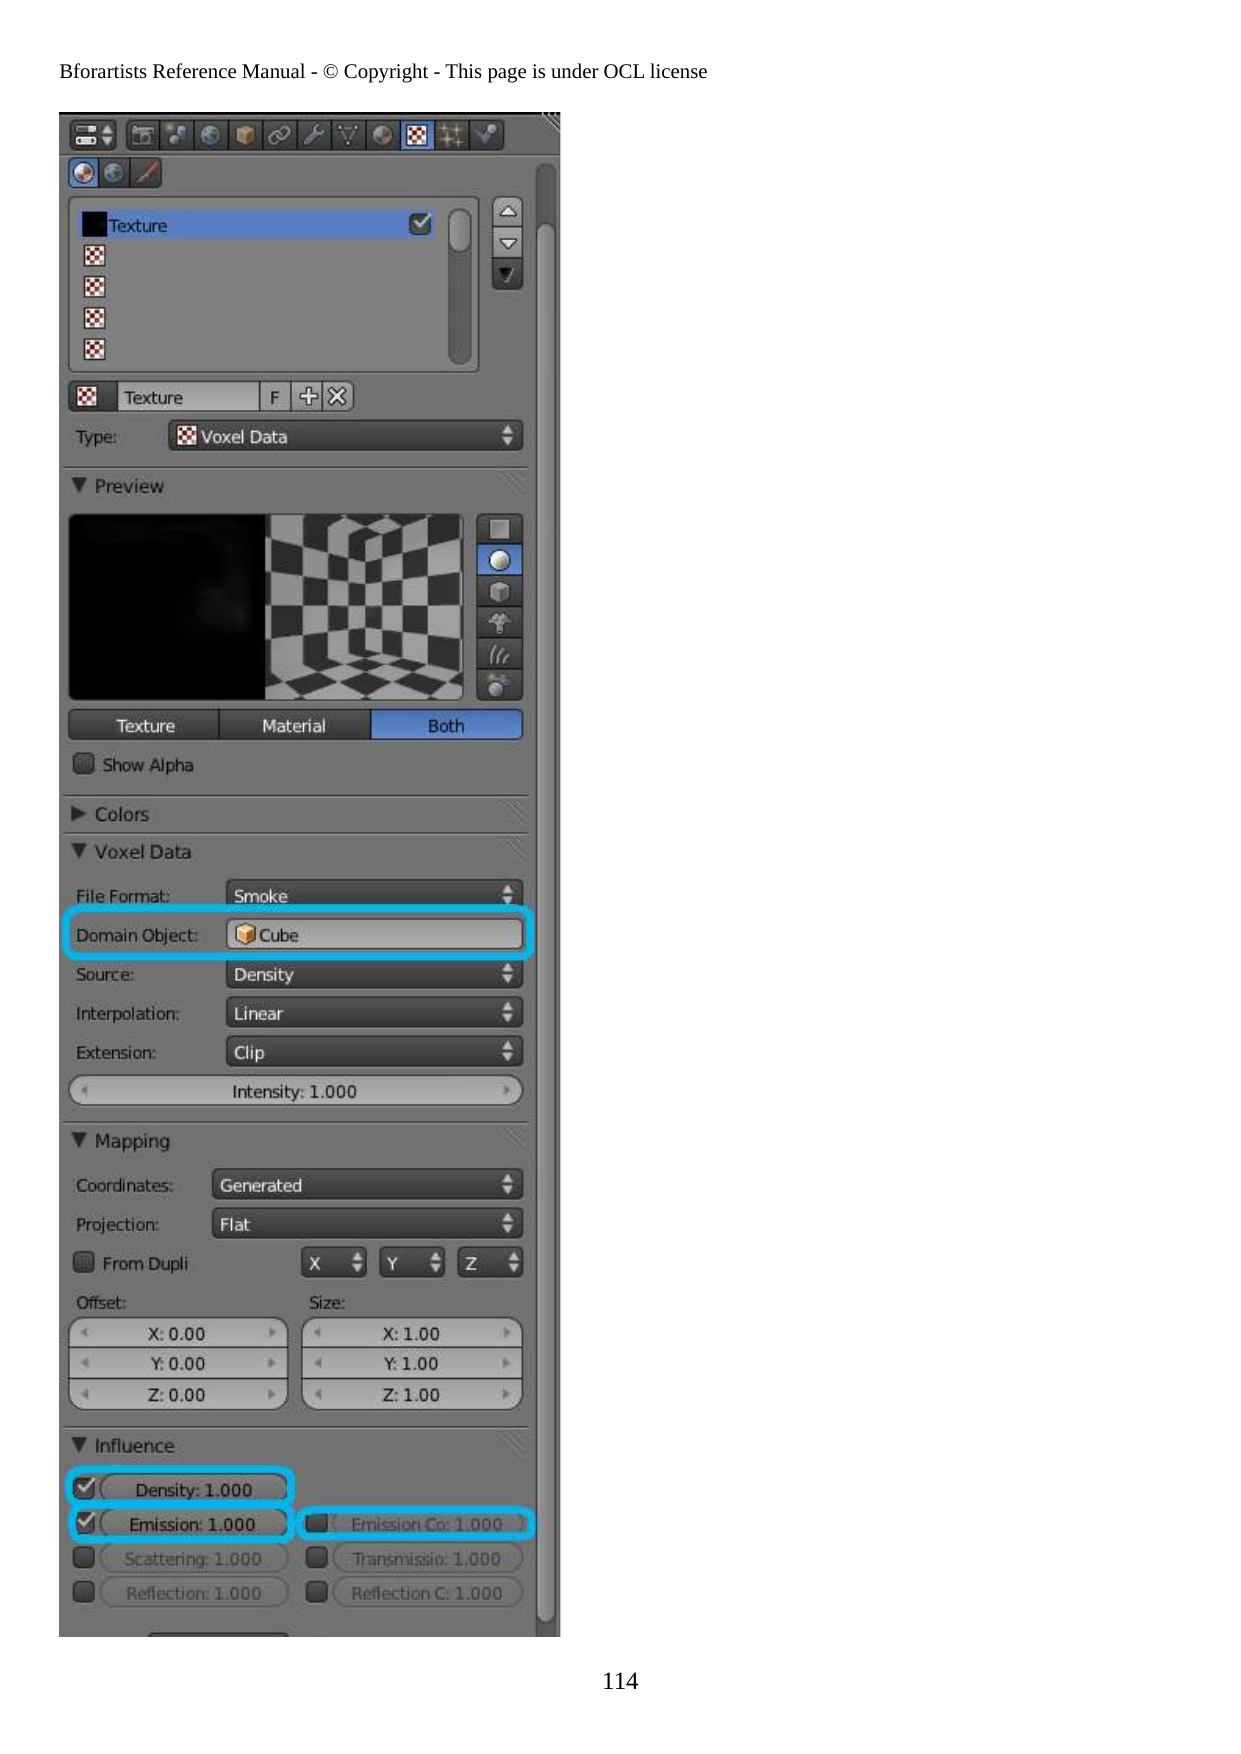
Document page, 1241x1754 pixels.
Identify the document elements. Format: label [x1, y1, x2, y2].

picture [59, 112, 561, 1637]
